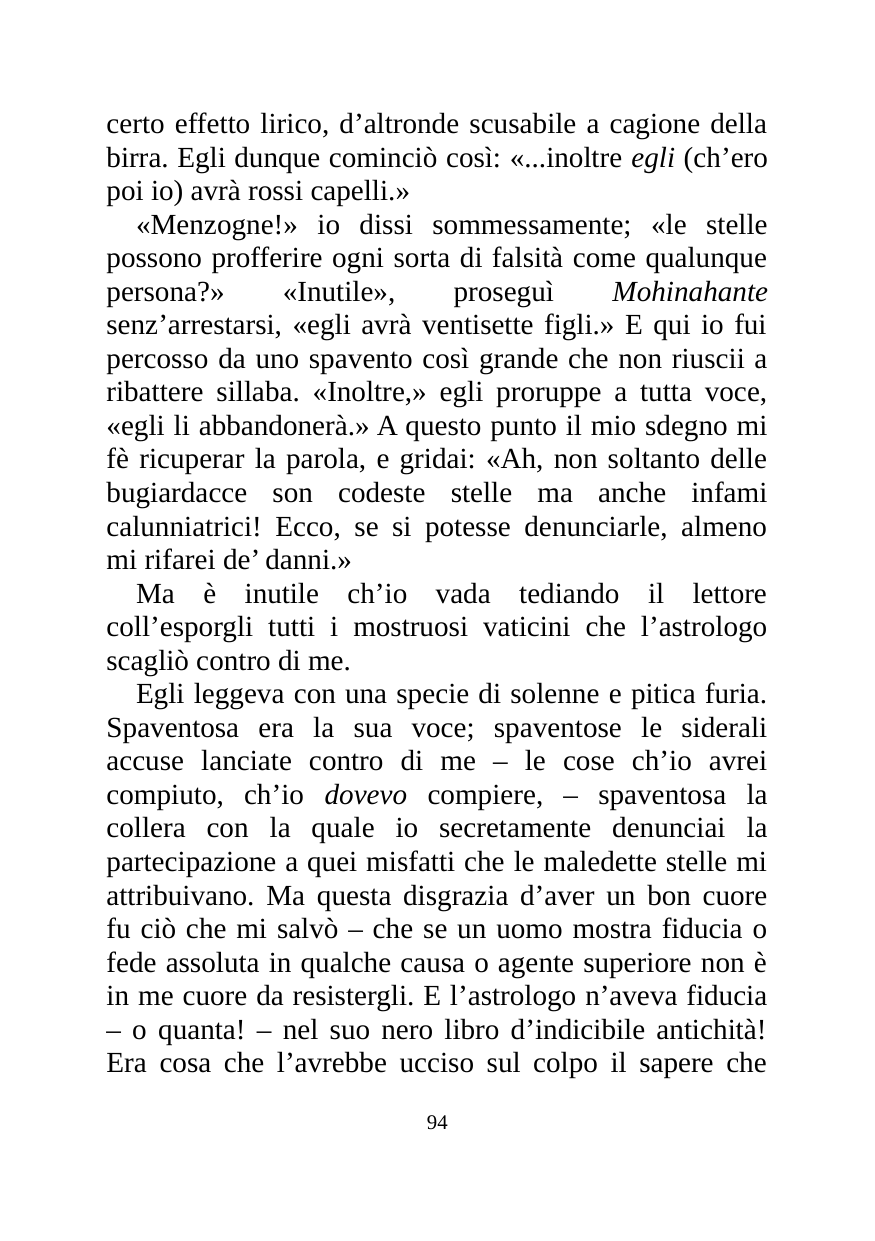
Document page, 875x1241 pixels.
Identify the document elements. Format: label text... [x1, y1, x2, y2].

text Ma è inutile ch’io vada tediando il lettore coll’esporgli tutti i mostruosi vaticini che l’astrologo scagliò contro di me. [106, 576, 768, 676]
text Egli leggeva con una specie di solenne e pitica furia. Spaventosa era la sua voce; spaventose le siderali accuse lanciate contro di me – le cose ch’io avrei compiuto, ch’io dovevo compiere, – spaventosa la collera con la quale io secretamente denunciai la partecipazione a quei misfatti che le maledette stelle mi attribuivano. Ma questa disgrazia d’aver un bon cuore fu ciò che mi salvò – che se un uomo mostra fiducia o fede assoluta in qualche causa o agente superiore non è in me cuore da resistergli. E l’astrologo n’aveva fiducia – o quanta! – nel suo nero libro d’indicibile antichità! Era cosa che l’avrebbe ucciso sul colpo il sapere che [106, 676, 768, 1079]
text certo effetto lirico, d’altronde scusabile a cagione della birra. Egli dunque cominciò così: «...inoltre egli (ch’ero poi io) avrà rossi capelli.» [106, 106, 768, 207]
text «Menzogne!» io dissi sommessamente; «le stelle possono profferire ogni sorta di falsità come qualunque persona?» «Inutile», proseguì Mohinahante senz’arrestarsi, «egli avrà ventisette figli.» E qui io fui percosso da uno spavento così grande che non riuscii a ribattere sillaba. «Inoltre,» egli proruppe a tutta voce, «egli li abbandonerà.» A questo punto il mio sdegno mi fè ricuperar la parola, e gridai: «Ah, non soltanto delle bugiardacce son codeste stelle ma anche infami calunniatrici! Ecco, se si potesse denunciarle, almeno mi rifarei de’ danni.» [106, 207, 768, 576]
